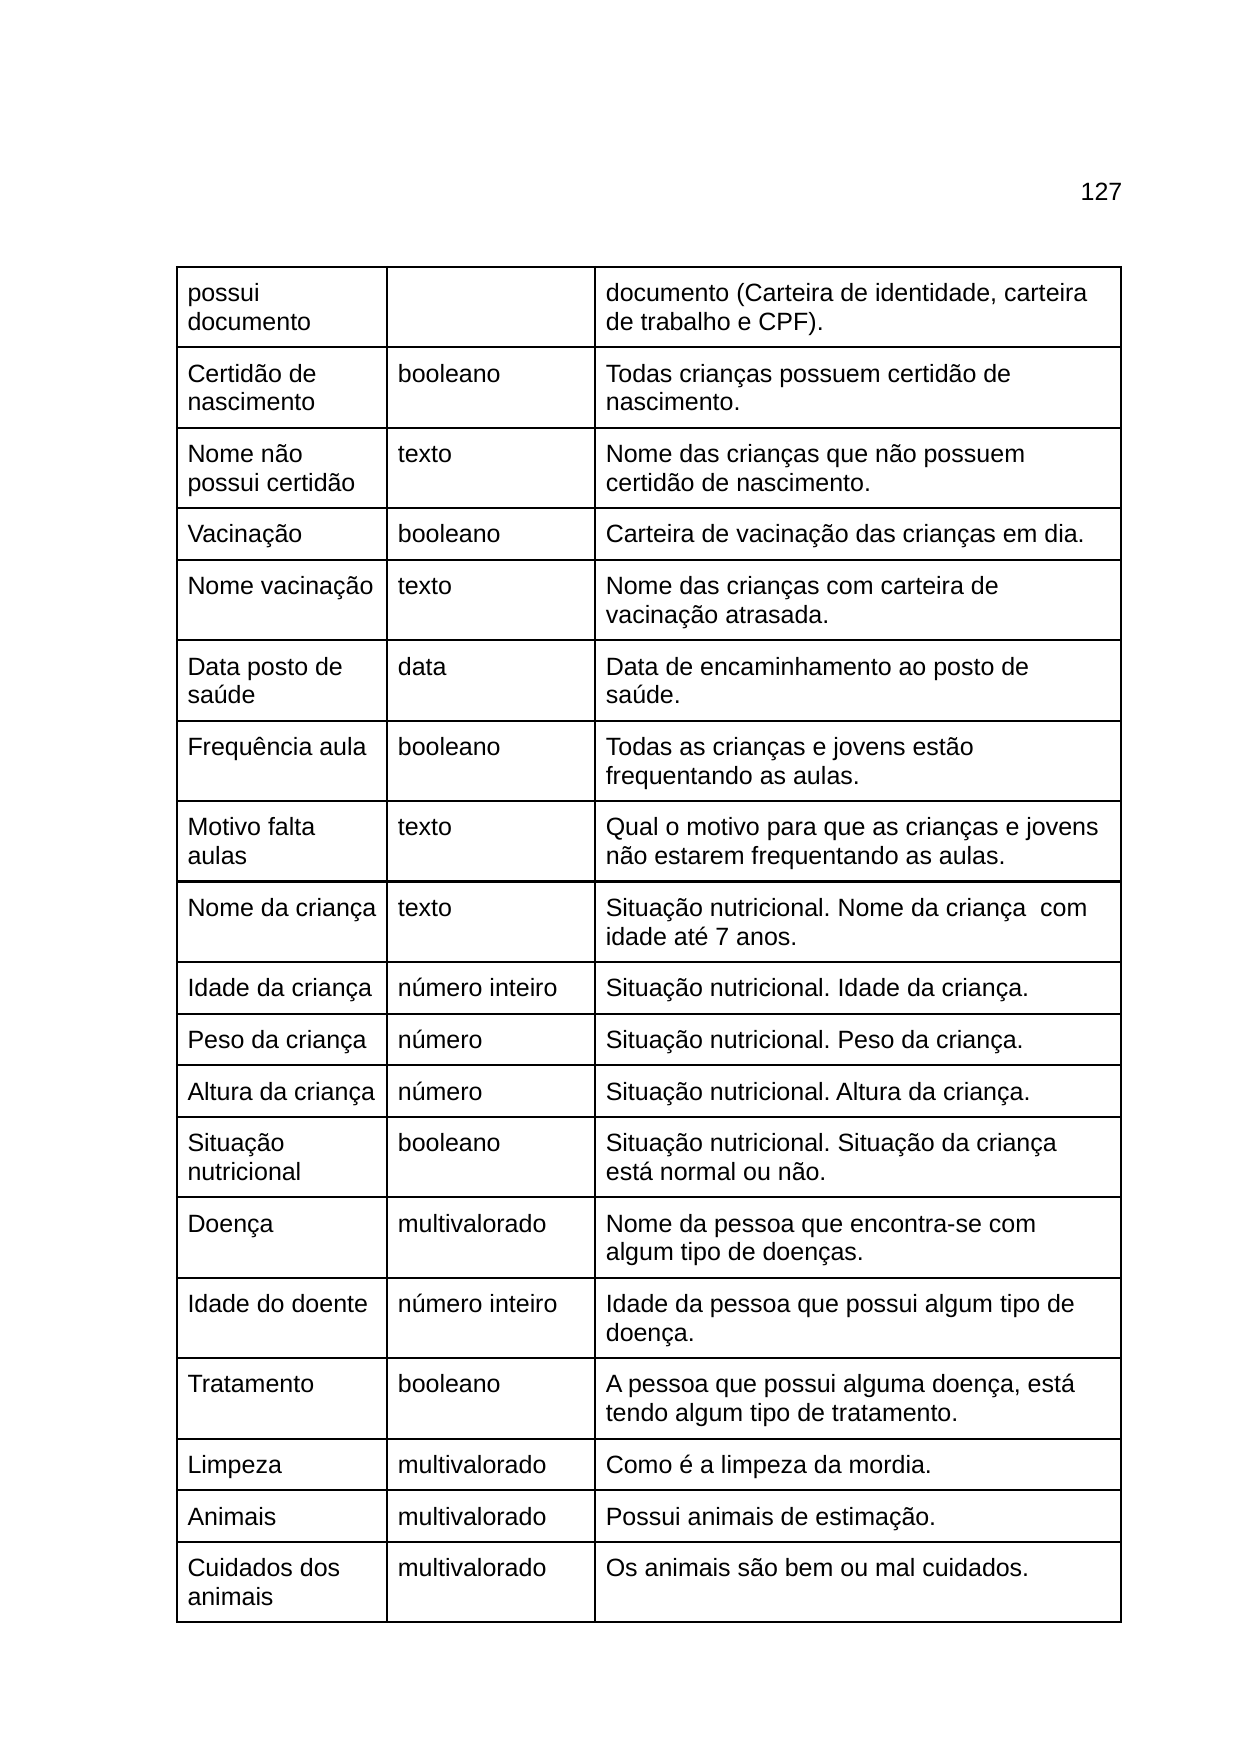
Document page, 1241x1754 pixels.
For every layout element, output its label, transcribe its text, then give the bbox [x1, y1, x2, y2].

table_cell número inteiro [388, 1279, 594, 1357]
table_cell Doença [178, 1198, 386, 1277]
table_cell Nome vacinação [178, 561, 386, 639]
table_cell Nome da criança [178, 883, 386, 961]
table_cell Como é a limpeza da mordia. [596, 1440, 1120, 1489]
table_cell Peso da criança [178, 1015, 386, 1064]
table_cell texto [388, 429, 594, 507]
table_cell [388, 268, 594, 346]
table_cell Altura da criança [178, 1066, 386, 1116]
table_cell booleano [388, 1118, 594, 1196]
table_cell Motivo falta aulas [178, 802, 386, 880]
table_cell booleano [388, 348, 594, 427]
table_cell Situação nutricional. Idade da criança. [596, 963, 1120, 1012]
table_cell possui documento [178, 268, 386, 346]
table_cell Situação nutricional. Altura da criança. [596, 1066, 1120, 1116]
table_cell texto [388, 802, 594, 880]
table_cell data [388, 641, 594, 719]
table_cell Situação nutricional. Situação da criança está normal ou não. [596, 1118, 1120, 1196]
table_cell Cuidados dos animais [178, 1543, 386, 1621]
table_cell Nome não possui certidão [178, 429, 386, 507]
table_cell booleano [388, 1359, 594, 1437]
table_cell booleano [388, 509, 594, 559]
table_cell Vacinação [178, 509, 386, 559]
table_cell número inteiro [388, 963, 594, 1012]
table_cell multivalorado [388, 1198, 594, 1277]
table_cell Qual o motivo para que as crianças e jovens não estarem frequentando as aulas. [596, 802, 1120, 880]
table_cell documento (Carteira de identidade, carteira de trabalho e CPF). [596, 268, 1120, 346]
table_cell Idade da criança [178, 963, 386, 1012]
table_cell Certidão de nascimento [178, 348, 386, 427]
table_cell Data posto de saúde [178, 641, 386, 719]
table_cell Todas crianças possuem certidão de nascimento. [596, 348, 1120, 427]
table_cell Situação nutricional. Peso da criança. [596, 1015, 1120, 1064]
table_cell Nome das crianças com carteira de vacinação atrasada. [596, 561, 1120, 639]
table_cell Os animais são bem ou mal cuidados. [596, 1543, 1120, 1621]
table_cell Limpeza [178, 1440, 386, 1489]
table_cell texto [388, 883, 594, 961]
table_cell Carteira de vacinação das crianças em dia. [596, 509, 1120, 559]
table_cell Possui animais de estimação. [596, 1491, 1120, 1541]
table_cell Nome da pessoa que encontra-se com algum tipo de doenças. [596, 1198, 1120, 1277]
table_cell número [388, 1015, 594, 1064]
table_cell multivalorado [388, 1543, 594, 1621]
table_cell texto [388, 561, 594, 639]
table_cell Tratamento [178, 1359, 386, 1437]
table_cell Animais [178, 1491, 386, 1541]
table_cell Frequência aula [178, 722, 386, 800]
table_cell Situação nutricional. Nome da criança com idade até 7 anos. [596, 883, 1120, 961]
table_cell booleano [388, 722, 594, 800]
table_cell Idade da pessoa que possui algum tipo de doença. [596, 1279, 1120, 1357]
table_cell Data de encaminhamento ao posto de saúde. [596, 641, 1120, 719]
table_cell Idade do doente [178, 1279, 386, 1357]
table_cell multivalorado [388, 1491, 594, 1541]
table_cell Nome das crianças que não possuem certidão de nascimento. [596, 429, 1120, 507]
table_cell número [388, 1066, 594, 1116]
table_cell multivalorado [388, 1440, 594, 1489]
table_cell Situação nutricional [178, 1118, 386, 1196]
table_cell A pessoa que possui alguma doença, está tendo algum tipo de tratamento. [596, 1359, 1120, 1437]
table_cell Todas as crianças e jovens estão frequentando as aulas. [596, 722, 1120, 800]
